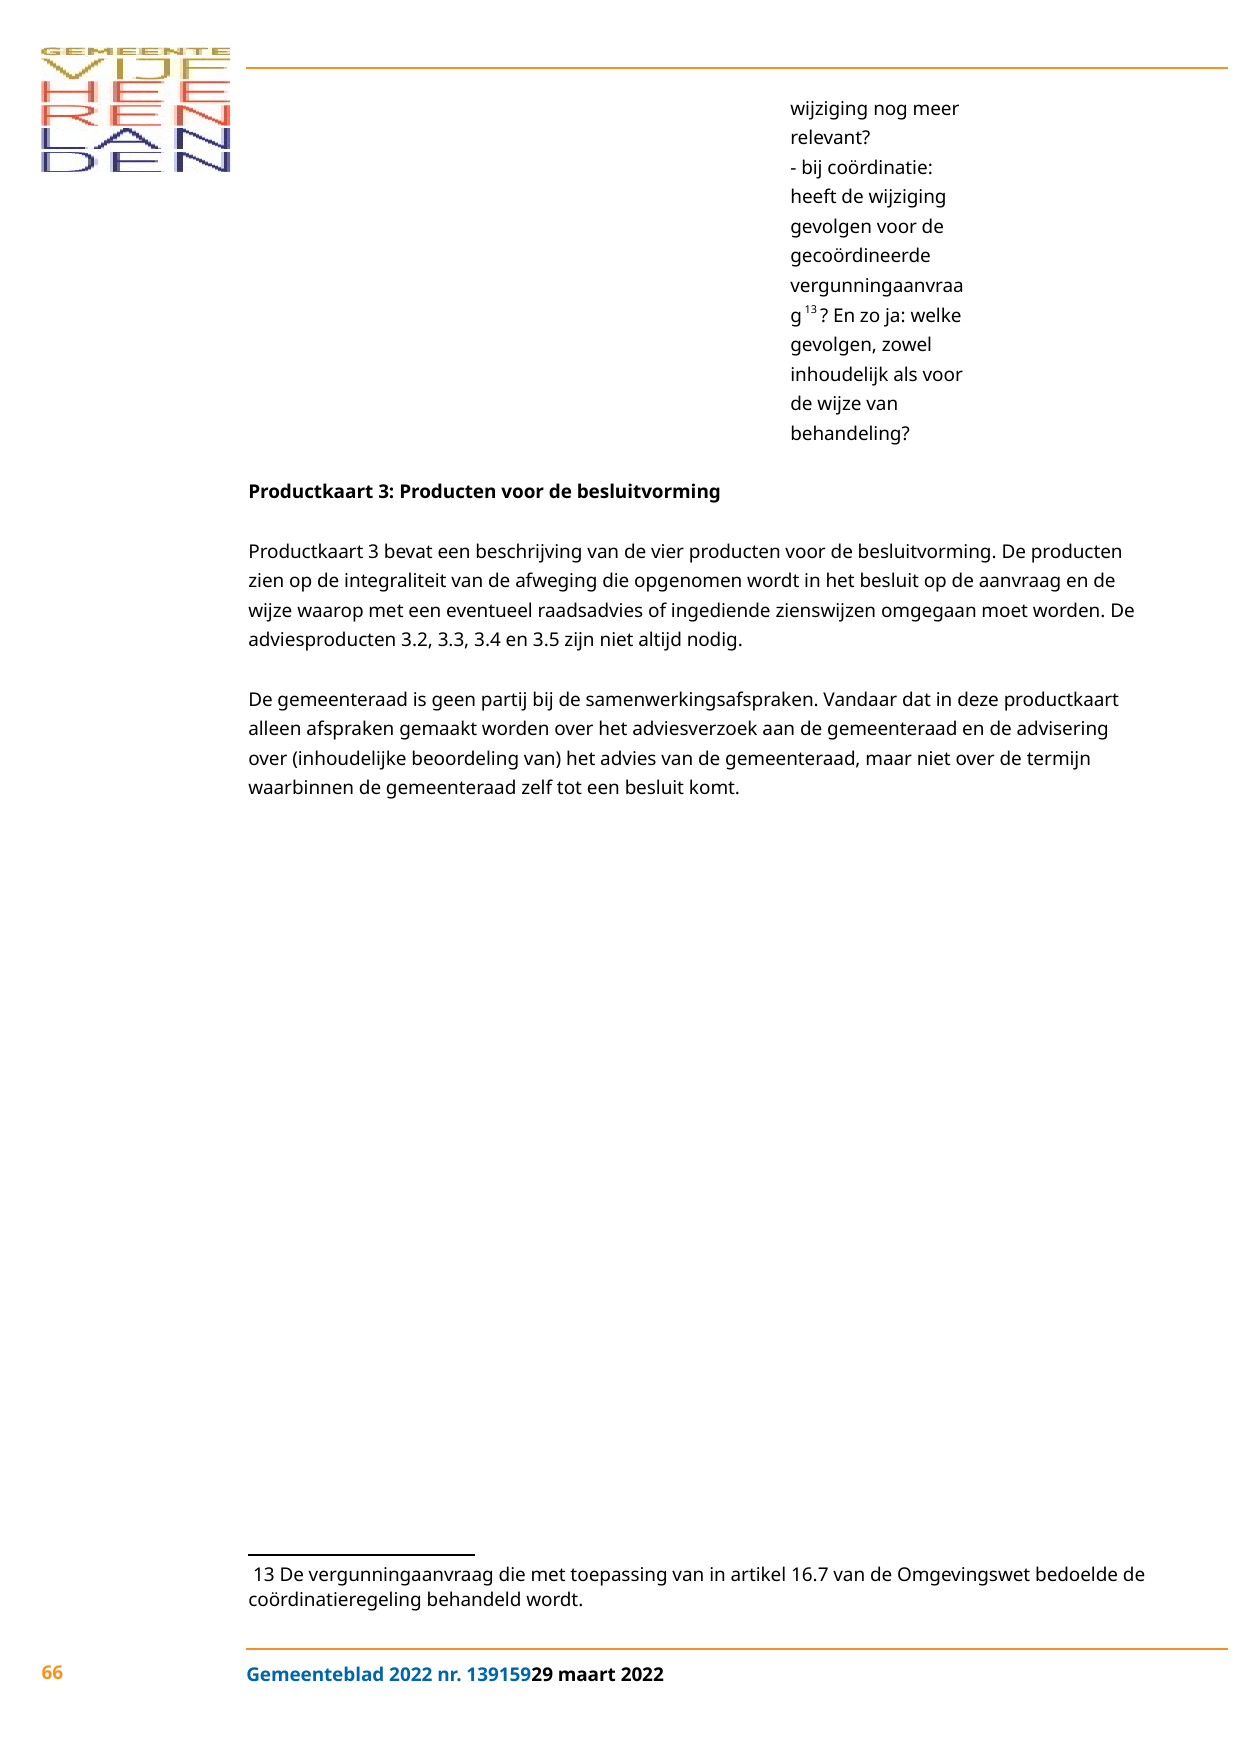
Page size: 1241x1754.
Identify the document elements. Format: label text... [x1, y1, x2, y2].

table_cell wijziging nog meer relevant? - bij coördinatie: heeft de wijziging gevolgen voor de gecoördineerde vergunningaanvraag? En zo ja: welke gevolgen, zowel inhoudelijk als voor de wijze van behandeling? [790, 95, 971, 446]
text De gemeenteraad is geen partij bij de samenwerkingsafspraken. Vandaar dat in deze productkaart alleen afspraken gemaakt worden over het adviesverzoek aan de gemeenteraad en de advisering over (inhoudelijke beoordeling van) het advies van de gemeenteraad, maar niet over de termijn waarbinnen de gemeenteraad zelf tot een besluit komt. [248, 686, 1152, 800]
text Productkaart 3: Producten voor de besluitvorming [248, 479, 1152, 504]
table_cell [971, 95, 1152, 446]
table_cell [609, 95, 790, 446]
picture [41, 47, 231, 172]
table_cell [429, 95, 609, 446]
text Productkaart 3 bevat een beschrijving van de vier producten voor de besluitvorming. De producten zien op de integraliteit van de afweging die opgenomen wordt in het besluit op de aanvraag en de wijze waarop met een eventueel raadsadvies of ingediende zienswijzen omgegaan moet worden. De adviesproducten 3.2, 3.3, 3.4 en 3.5 zijn niet altijd nodig. [248, 538, 1152, 652]
table_cell [248, 95, 429, 446]
